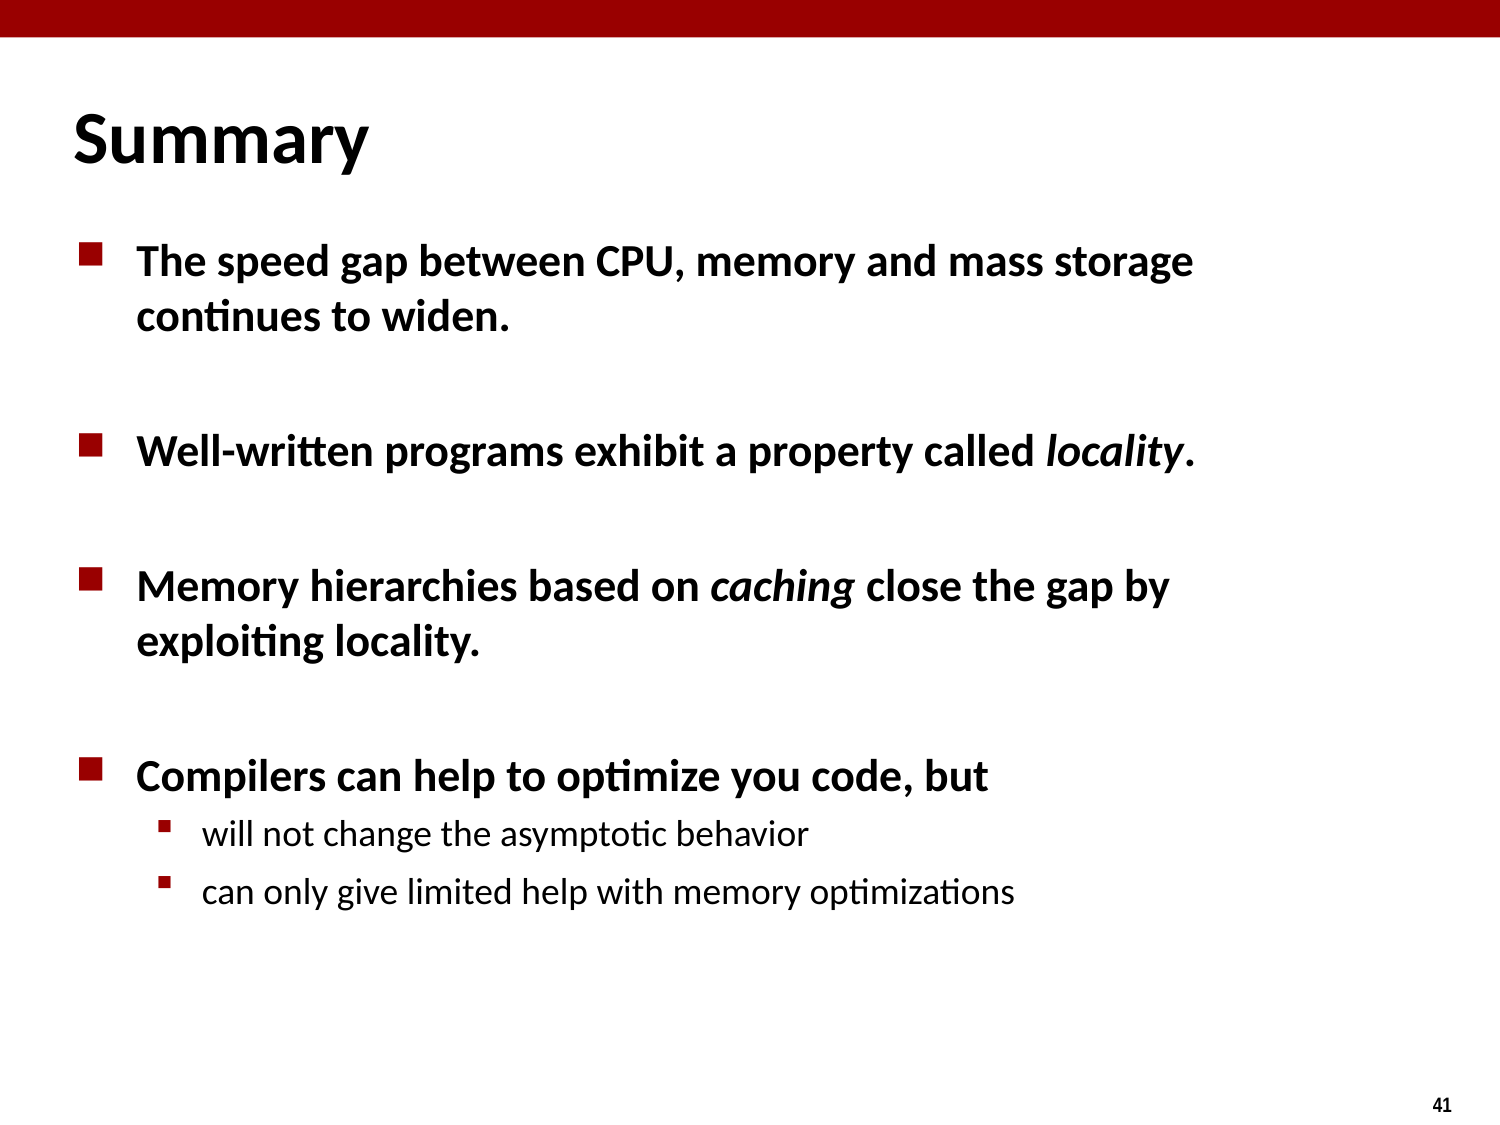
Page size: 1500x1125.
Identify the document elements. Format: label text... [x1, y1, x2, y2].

title Summary [58, 71, 1304, 197]
list The speed gap between CPU, memory and mass storage continues to widen. Well-written programs exhibit a property called locality. Memory hierarchies based on caching close the gap by exploiting locality. Compilers can help to optimize you code, but will not change the asymptotic behavior can only give limited help with memory optimizations [65, 223, 1361, 1040]
